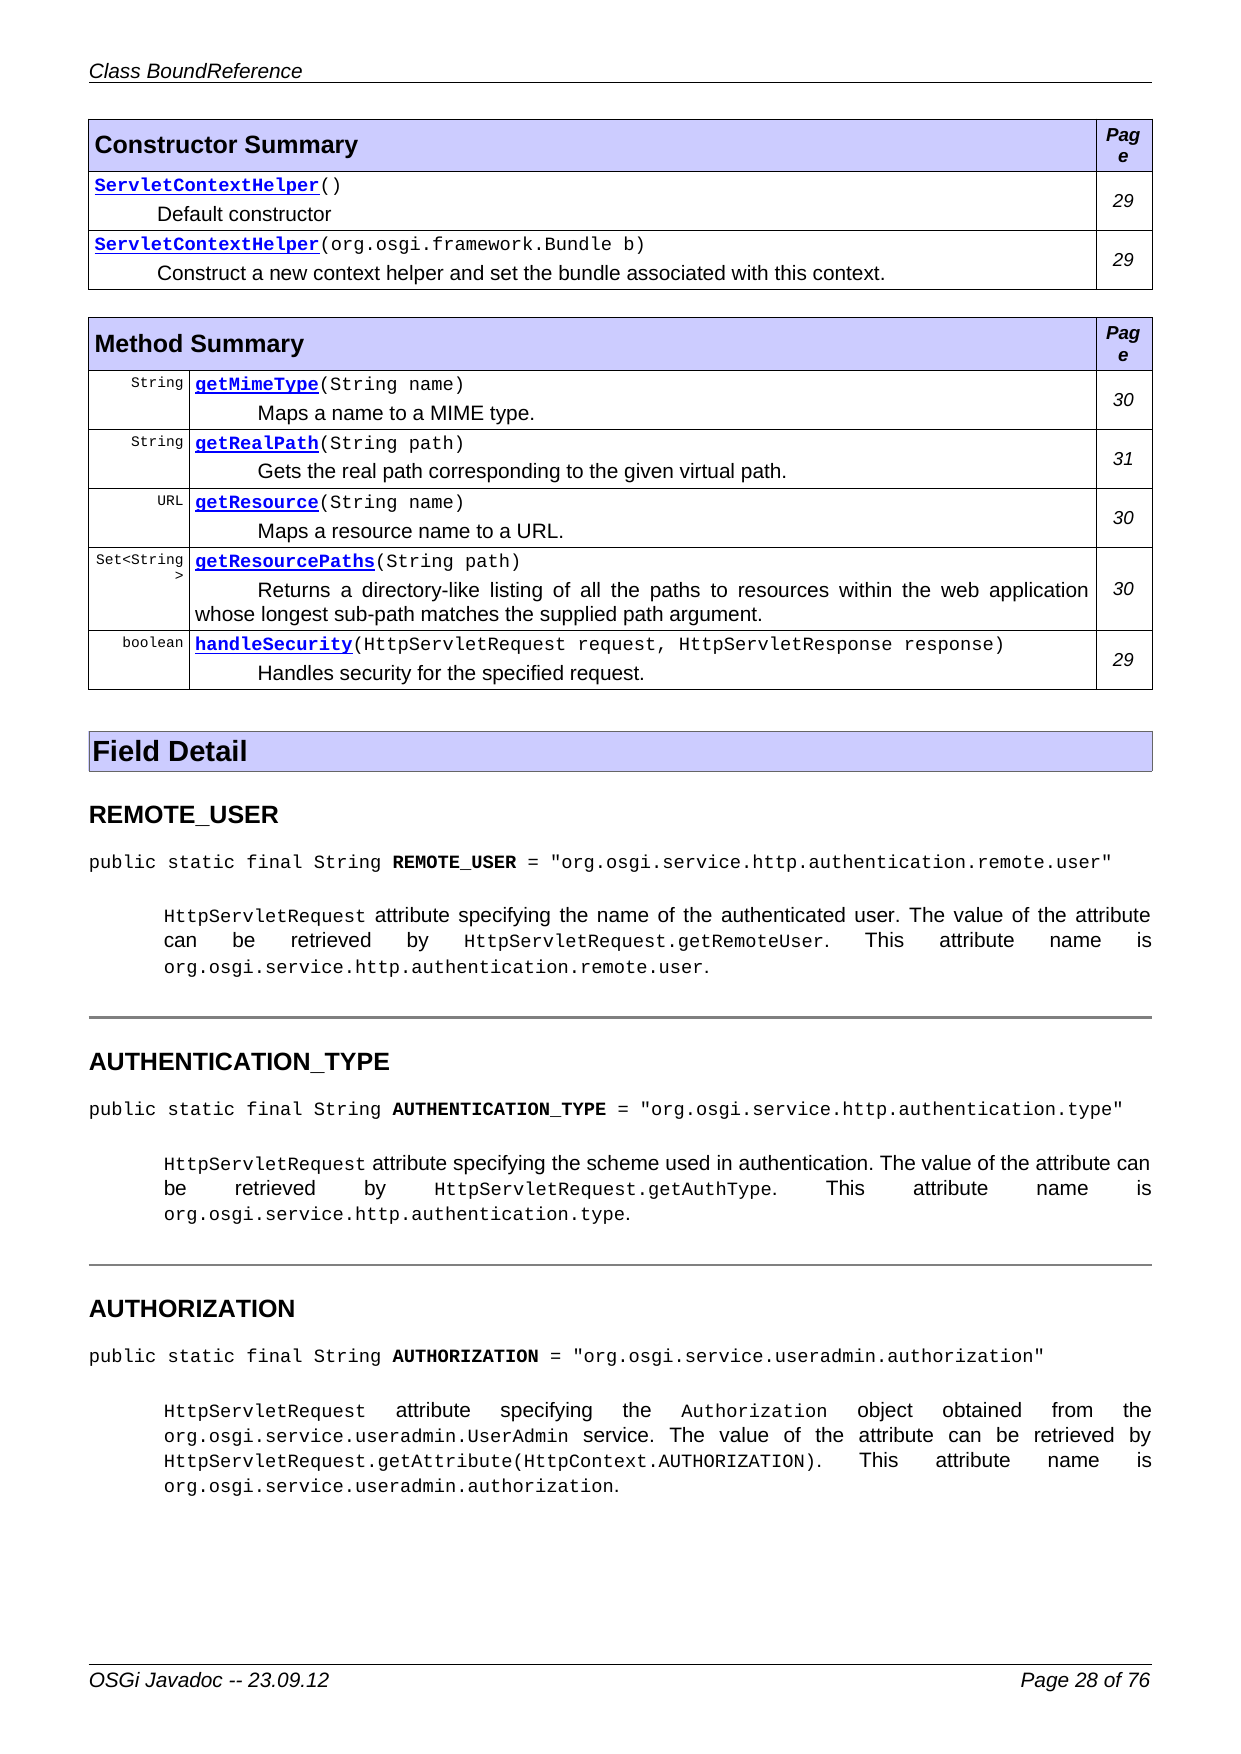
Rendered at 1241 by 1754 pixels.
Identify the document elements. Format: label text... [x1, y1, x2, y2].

table_cell 29 [1097, 548, 1152, 630]
table_cell 29 [1097, 430, 1152, 488]
subtitle Field Detail [90, 732, 1152, 771]
table_cell ServletContextHelper() Default constructor [89, 172, 1096, 230]
table_cell 28 [1097, 231, 1152, 289]
table_header Page [1097, 318, 1152, 370]
subtitle AUTHENTICATION_TYPE [88, 1047, 1152, 1076]
table_cell getResource(String name) Maps a resource name to a URL. [190, 489, 1096, 547]
table_cell getMimeType(String name) Maps a name to a MIME type. [190, 371, 1096, 429]
table_cell 28 [1097, 631, 1152, 689]
text public static final String AUTHORIZATION = "org.osgi.service.useradmin.authorization" [88, 1347, 1152, 1368]
table_cell 28 [1097, 489, 1152, 547]
table_cell getRealPath(String path) Gets the real path corresponding to the given virtual path. [190, 430, 1096, 488]
subtitle AUTHORIZATION [88, 1294, 1152, 1323]
table_cell 29 [1097, 371, 1152, 429]
table_cell handleSecurity(HttpServletRequest request, HttpServletResponse response) Handles security for the specified request. [190, 631, 1096, 689]
text public static final String AUTHENTICATION_TYPE = "org.osgi.service.http.authentication.type" [88, 1100, 1152, 1121]
table_cell getResourcePaths(String path) Returns a directory-like listing of all the paths to resources within the web application whose longest sub-path matches the supplied path argument. [190, 548, 1096, 630]
table_cell 27 [1097, 172, 1152, 230]
text public static final String REMOTE_USER = "org.osgi.service.http.authentication.remote.user" [88, 853, 1152, 874]
table_cell boolean [89, 631, 189, 689]
text HttpServletRequest attribute specifying the scheme used in authentication. The value of the attribute can be retrieved by HttpServletRequest.getAuthType. This attribute name is org.osgi.service.http.authentication.type. [163, 1150, 1152, 1226]
text HttpServletRequest attribute specifying the Authorization object obtained from the org.osgi.service.useradmin.UserAdmin service. The value of the attribute can be retrieved by HttpServletRequest.getAttribute(HttpContext.AUTHORIZATION). This attribute name is org.osgi.service.useradmin.authorization. [163, 1397, 1152, 1498]
table_cell String [89, 371, 189, 429]
table_header Method Summary [89, 318, 1096, 370]
subtitle REMOTE_USER [88, 800, 1152, 828]
table_cell URL [89, 489, 189, 547]
text HttpServletRequest attribute specifying the name of the authenticated user. The value of the attribute can be retrieved by HttpServletRequest.getRemoteUser. This attribute name is org.osgi.service.http.authentication.remote.user. [163, 903, 1152, 979]
table_cell Set<String> [89, 548, 189, 630]
table_header Page [1097, 120, 1152, 171]
table_cell ServletContextHelper(org.osgi.framework.Bundle b) Construct a new context helper and set the bundle associated with this context. [89, 231, 1096, 289]
table_cell String [89, 430, 189, 488]
table_header Constructor Summary [89, 120, 1096, 171]
